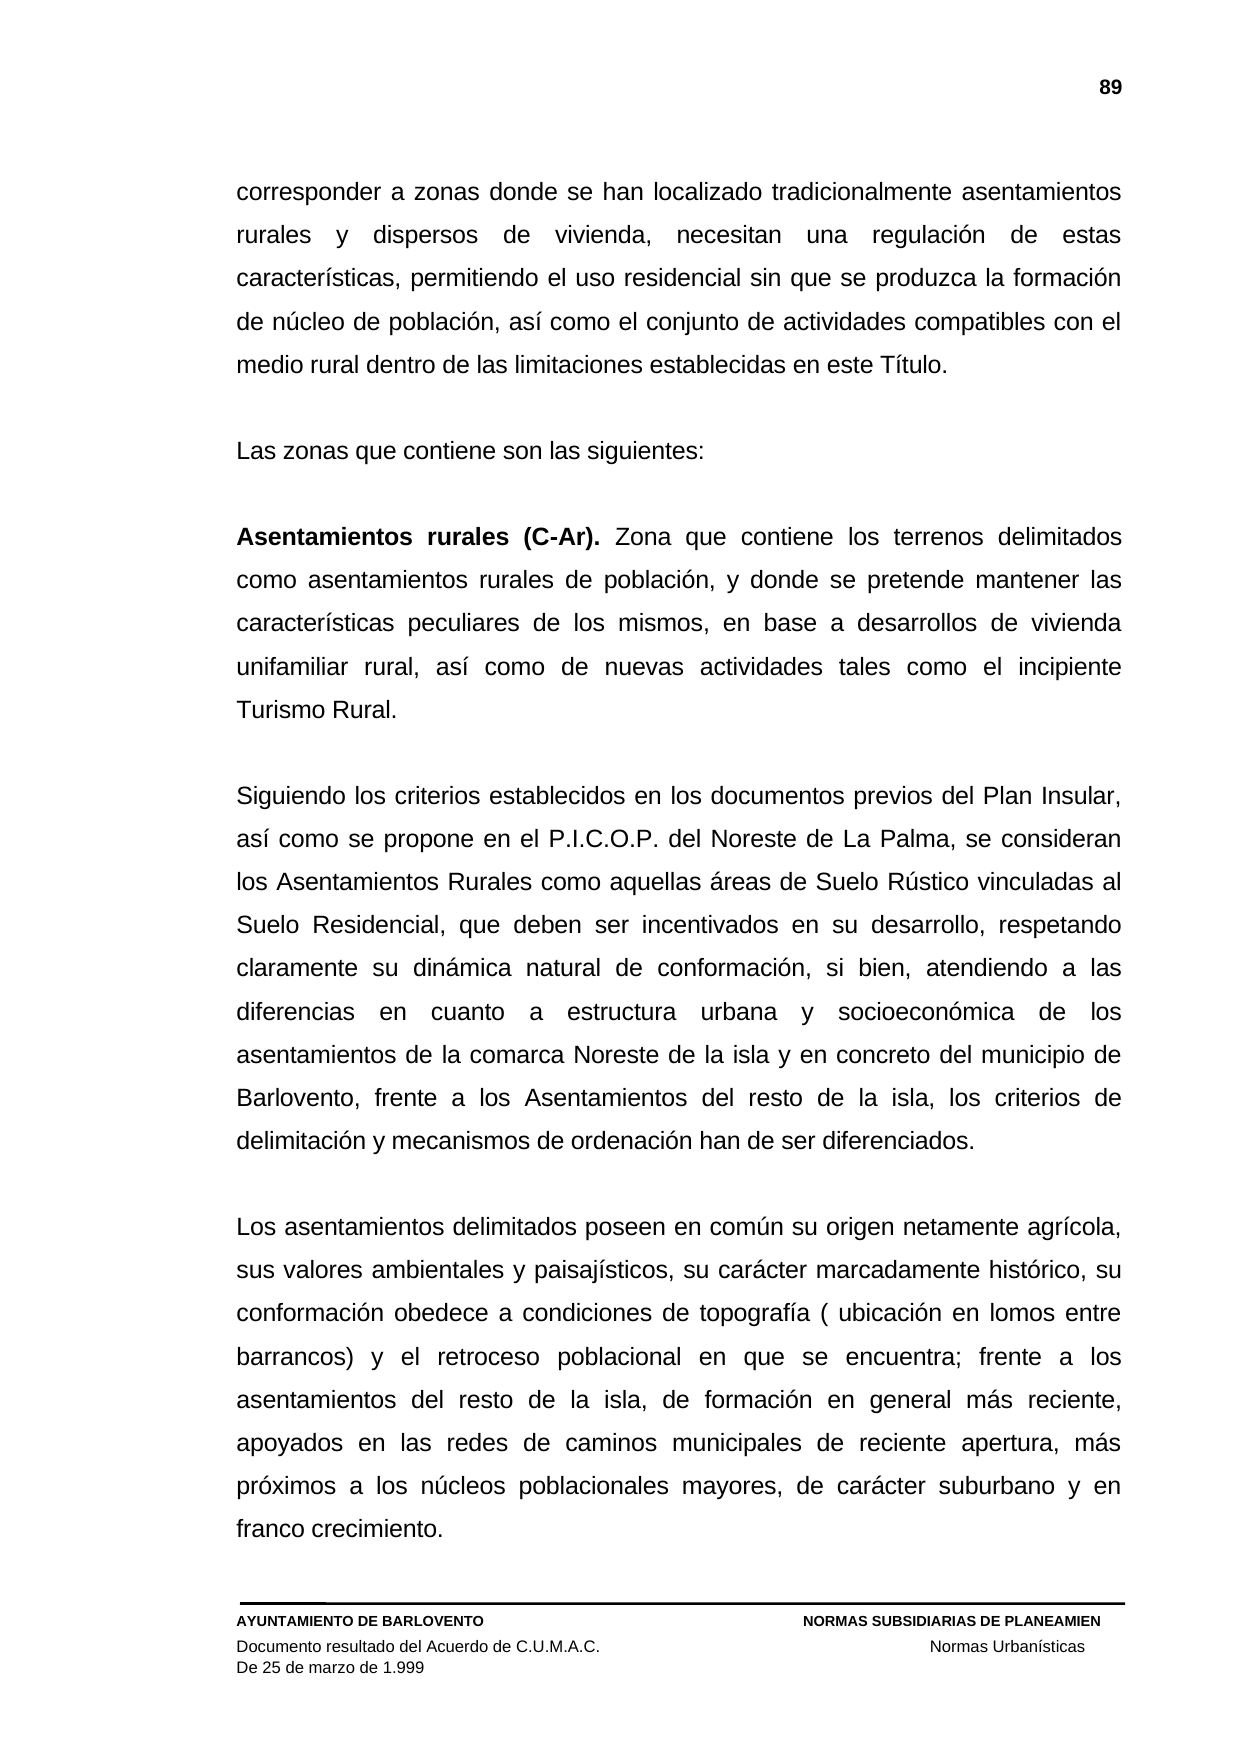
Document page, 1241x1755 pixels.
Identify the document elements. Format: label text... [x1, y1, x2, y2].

text Asentamientos rurales (C‑Ar). Zona que contiene los terrenos delimitados como asentamientos rurales de población, y donde se pretende mantener las características peculiares de los mismos, en base a desarrollos de vivienda unifamiliar rural, así como de nuevas actividades tales como el incipiente Turismo Rural. [236, 522, 1122, 723]
text Los asentamientos delimitados poseen en común su origen netamente agrícola, sus valores ambientales y paisajísticos, su carácter marcadamente histórico, su conformación obedece a condiciones de topografía ( ubicación en lomos entre barrancos) y el retroceso poblacional en que se encuentra; frente a los asentamientos del resto de la isla, de formación en general más reciente, apoyados en las redes de caminos municipales de reciente apertura, más próximos a los núcleos poblacionales mayores, de carácter suburbano y en franco crecimiento. [236, 1212, 1122, 1543]
text Siguiendo los criterios establecidos en los documentos previos del Plan Insular, así como se propone en el P.I.C.O.P. del Noreste de La Palma, se consideran los Asentamientos Rurales como aquellas áreas de Suelo Rústico vinculadas al Suelo Residencial, que deben ser incentivados en su desarrollo, respetando claramente su dinámica natural de conformación, si bien, atendiendo a las diferencias en cuanto a estructura urbana y socioeconómica de los asentamientos de la comarca Noreste de la isla y en concreto del municipio de Barlovento, frente a los Asentamientos del resto de la isla, los criterios de delimitación y mecanismos de ordenación han de ser diferenciados. [236, 781, 1122, 1155]
text Las zonas que contiene son las siguientes: [236, 436, 1122, 465]
text corresponder a zonas donde se han localizado tradicionalmente asentamientos rurales y dispersos de vivienda, necesitan una regulación de estas características, permitiendo el uso residencial sin que se produzca la formación de núcleo de población, así como el conjunto de actividades compatibles con el medio rural dentro de las limitaciones establecidas en este Título. [236, 177, 1122, 378]
